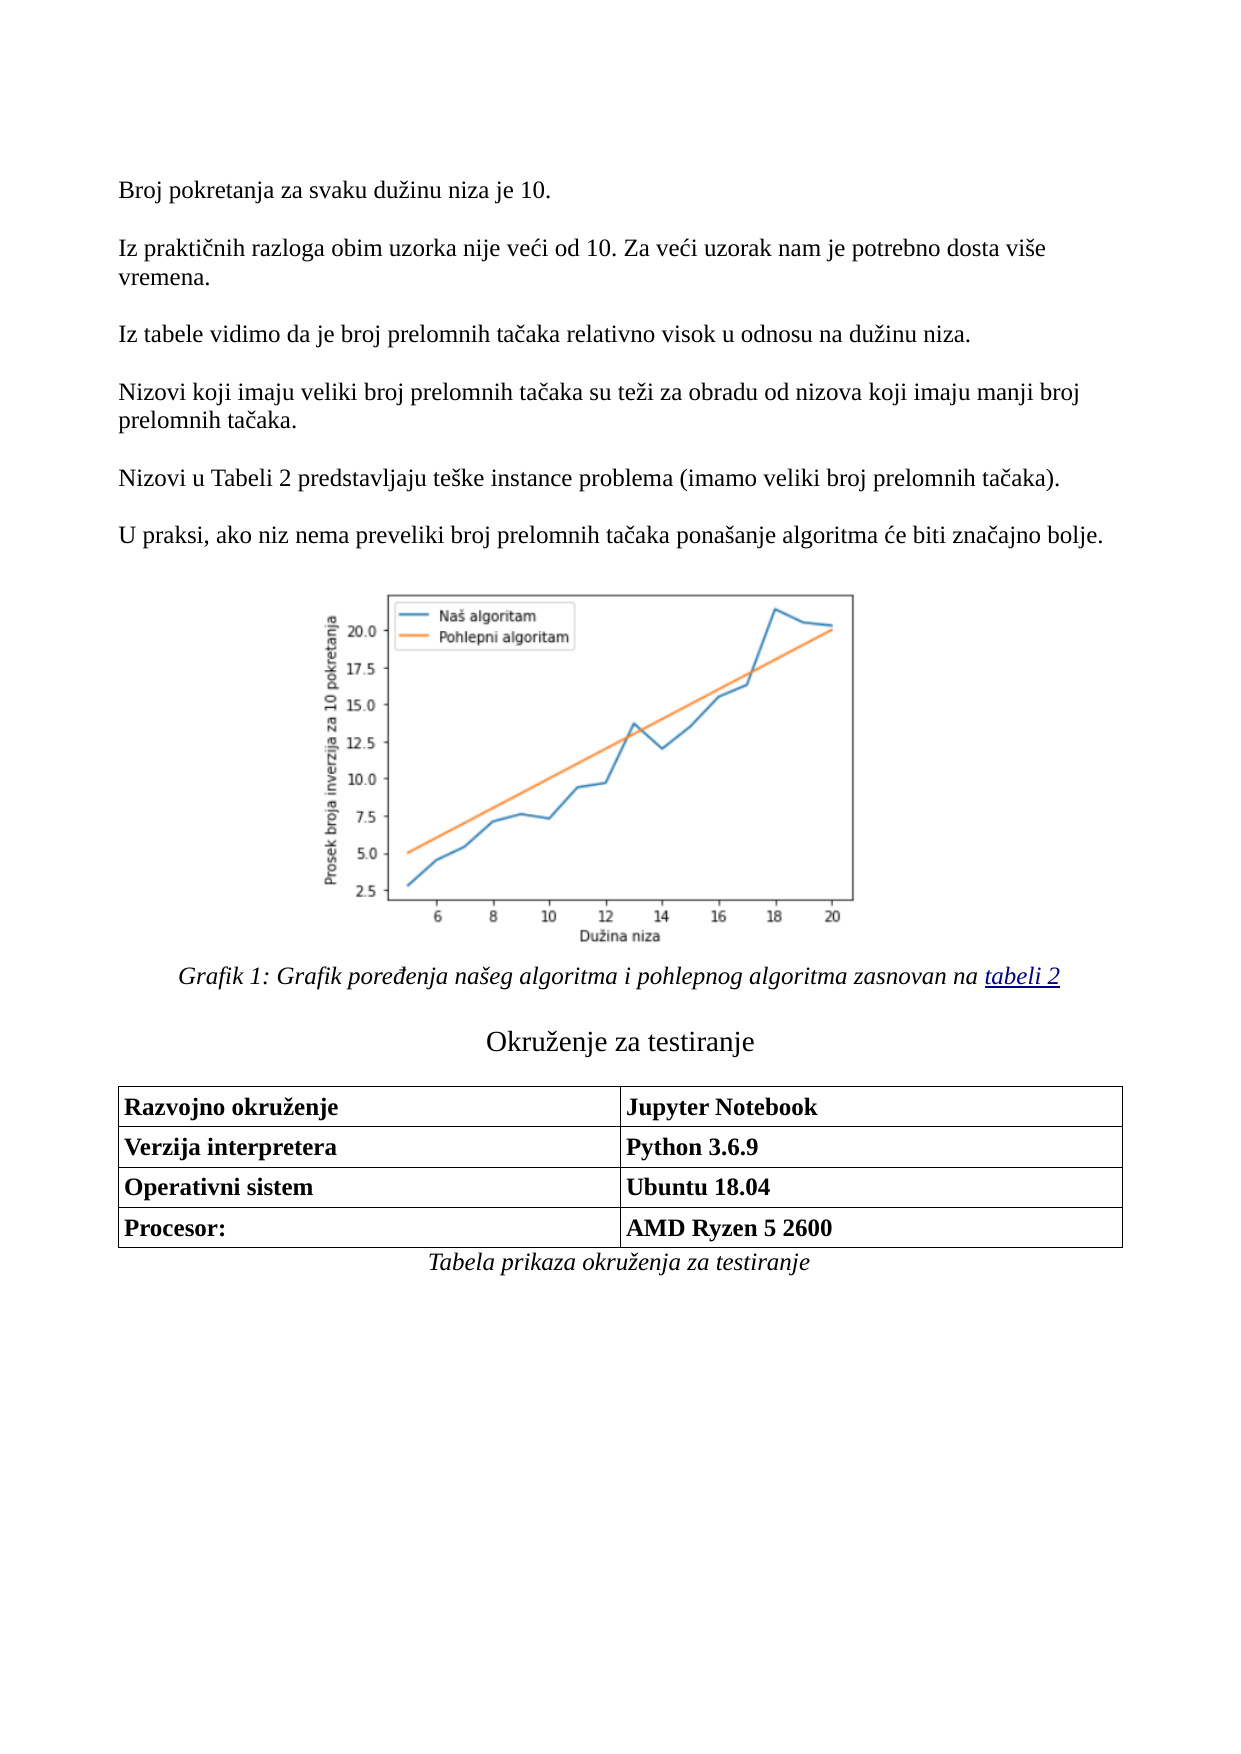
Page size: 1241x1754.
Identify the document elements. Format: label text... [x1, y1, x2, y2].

table_cell Python 3.6.9 [621, 1127, 1122, 1167]
table_header Jupyter Notebook [621, 1087, 1122, 1126]
text Iz praktičnih razloga obim uzorka nije veći od 10. Za veći uzorak nam je potrebno dosta više vremena. [118, 233, 1122, 291]
text Iz tabele vidimo da je broj prelomnih tačaka relativno visok u odnosu na dužinu niza. [118, 319, 1122, 348]
table_cell Procesor: [119, 1208, 620, 1247]
picture [262, 582, 902, 957]
table_cell Verzija interpretera [119, 1127, 620, 1167]
text U praksi, ako niz nema preveliki broj prelomnih tačaka ponašanje algoritma će biti značajno bolje. [118, 521, 1122, 549]
table_cell Ubuntu 18.04 [621, 1168, 1122, 1207]
table_cell AMD Ryzen 5 2600 [621, 1208, 1122, 1247]
text Grafik 1: Grafik poređenja našeg algoritma i pohlepnog algoritma zasnovan na tabeli 2 [118, 961, 1122, 990]
text Nizovi koji imaju veliki broj prelomnih tačaka su teži za obradu od nizova koji imaju manji broj prelomnih tačaka. [118, 377, 1122, 434]
text Nizovi u Tabeli 2 predstavljaju teške instance problema (imamo veliki broj prelomnih tačaka). [118, 463, 1122, 492]
table_header Razvojno okruženje [119, 1087, 620, 1126]
table_cell Operativni sistem [119, 1168, 620, 1207]
text Okruženje za testiranje [118, 1024, 1122, 1057]
text Broj pokretanja za svaku dužinu niza je 10. [118, 176, 1122, 204]
text Tabela prikaza okruženja za testiranje [118, 1248, 1122, 1276]
